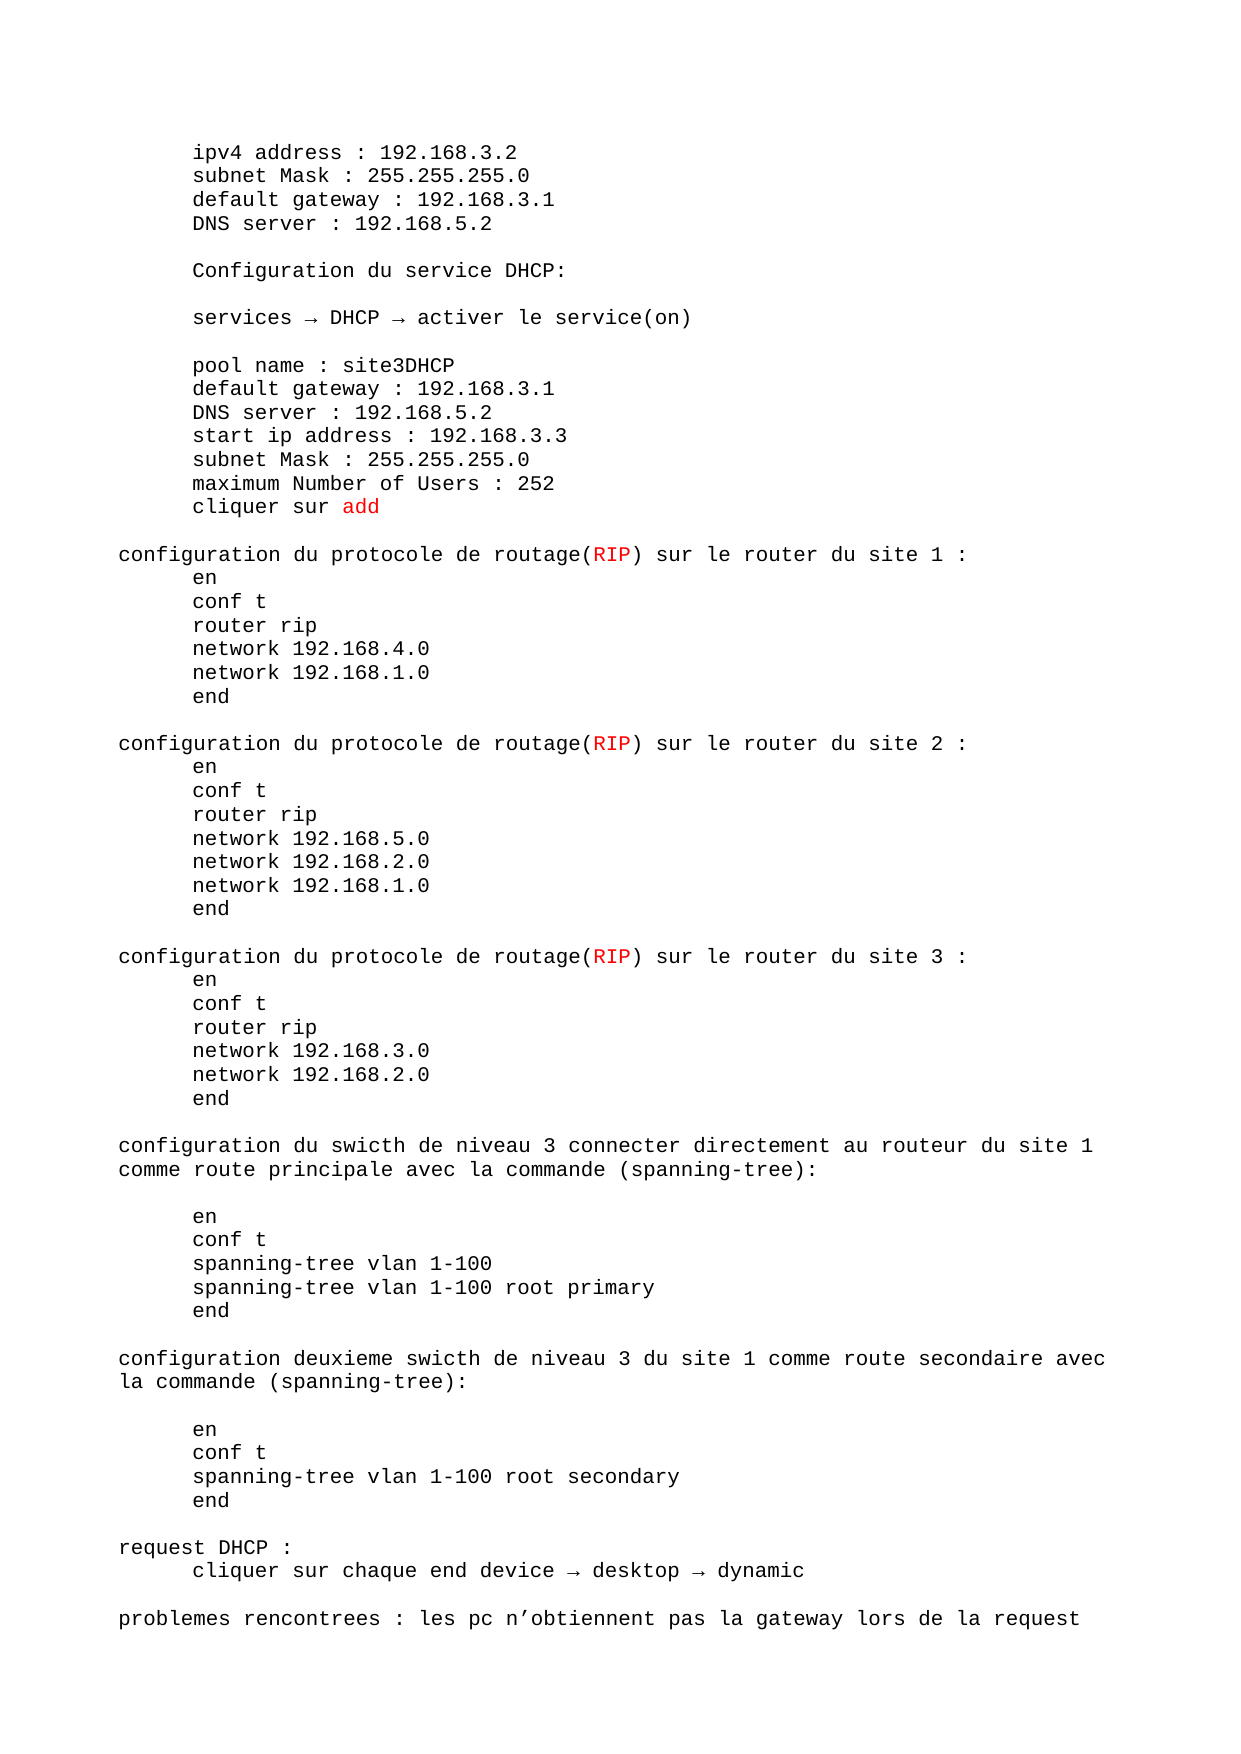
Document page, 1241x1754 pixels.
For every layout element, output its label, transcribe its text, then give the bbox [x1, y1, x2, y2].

text configuration du protocole de routage(RIP) sur le router du site 1 : [118, 544, 1122, 567]
text default gateway : 192.168.3.1 [118, 189, 1122, 213]
text end [118, 1489, 1122, 1513]
text maximum Number of Users : 252 [118, 473, 1122, 496]
text network 192.168.1.0 [118, 875, 1122, 898]
text spanning-tree vlan 1-100 [118, 1253, 1122, 1277]
text end [118, 898, 1122, 922]
text pool name : site3DHCP [118, 354, 1122, 378]
text en [118, 969, 1122, 993]
text conf t [118, 993, 1122, 1017]
text en [118, 757, 1122, 780]
text conf t [118, 1442, 1122, 1466]
text network 192.168.2.0 [118, 1064, 1122, 1088]
text conf t [118, 591, 1122, 615]
text spanning-tree vlan 1-100 root primary [118, 1277, 1122, 1300]
text DNS server : 192.168.5.2 [118, 213, 1122, 236]
text router rip [118, 804, 1122, 827]
text router rip [118, 615, 1122, 638]
text end [118, 1088, 1122, 1111]
text DNS server : 192.168.5.2 [118, 402, 1122, 426]
text en [118, 567, 1122, 591]
text cliquer sur add [118, 496, 1122, 520]
text conf t [118, 780, 1122, 804]
text configuration du protocole de routage(RIP) sur le router du site 2 : [118, 733, 1122, 757]
text services → DHCP → activer le service(on) [118, 307, 1122, 331]
text request DHCP : [118, 1537, 1122, 1561]
text network 192.168.3.0 [118, 1040, 1122, 1064]
text en [118, 1206, 1122, 1229]
text network 192.168.1.0 [118, 662, 1122, 686]
text conf t [118, 1229, 1122, 1253]
text cliquer sur chaque end device → desktop → dynamic [118, 1561, 1122, 1584]
text en [118, 1419, 1122, 1442]
text configuration deuxieme swicth de niveau 3 du site 1 comme route secondaire avec la commande (spanning-tree): [118, 1348, 1122, 1395]
text end [118, 1300, 1122, 1324]
text network 192.168.4.0 [118, 638, 1122, 662]
text Configuration du service DHCP: [118, 260, 1122, 284]
text router rip [118, 1017, 1122, 1040]
text end [118, 686, 1122, 709]
text default gateway : 192.168.3.1 [118, 378, 1122, 402]
text start ip address : 192.168.3.3 [118, 426, 1122, 449]
text subnet Mask : 255.255.255.0 [118, 165, 1122, 189]
text configuration du swicth de niveau 3 connecter directement au routeur du site 1 comme route principale avec la commande (spanning-tree): [118, 1135, 1122, 1182]
text configuration du protocole de routage(RIP) sur le router du site 3 : [118, 946, 1122, 969]
text subnet Mask : 255.255.255.0 [118, 449, 1122, 473]
text network 192.168.5.0 [118, 827, 1122, 851]
text network 192.168.2.0 [118, 851, 1122, 875]
text ipv4 address : 192.168.3.2 [118, 142, 1122, 165]
text problemes rencontrees : les pc n’obtiennent pas la gateway lors de la request [118, 1608, 1122, 1631]
text spanning-tree vlan 1-100 root secondary [118, 1466, 1122, 1489]
